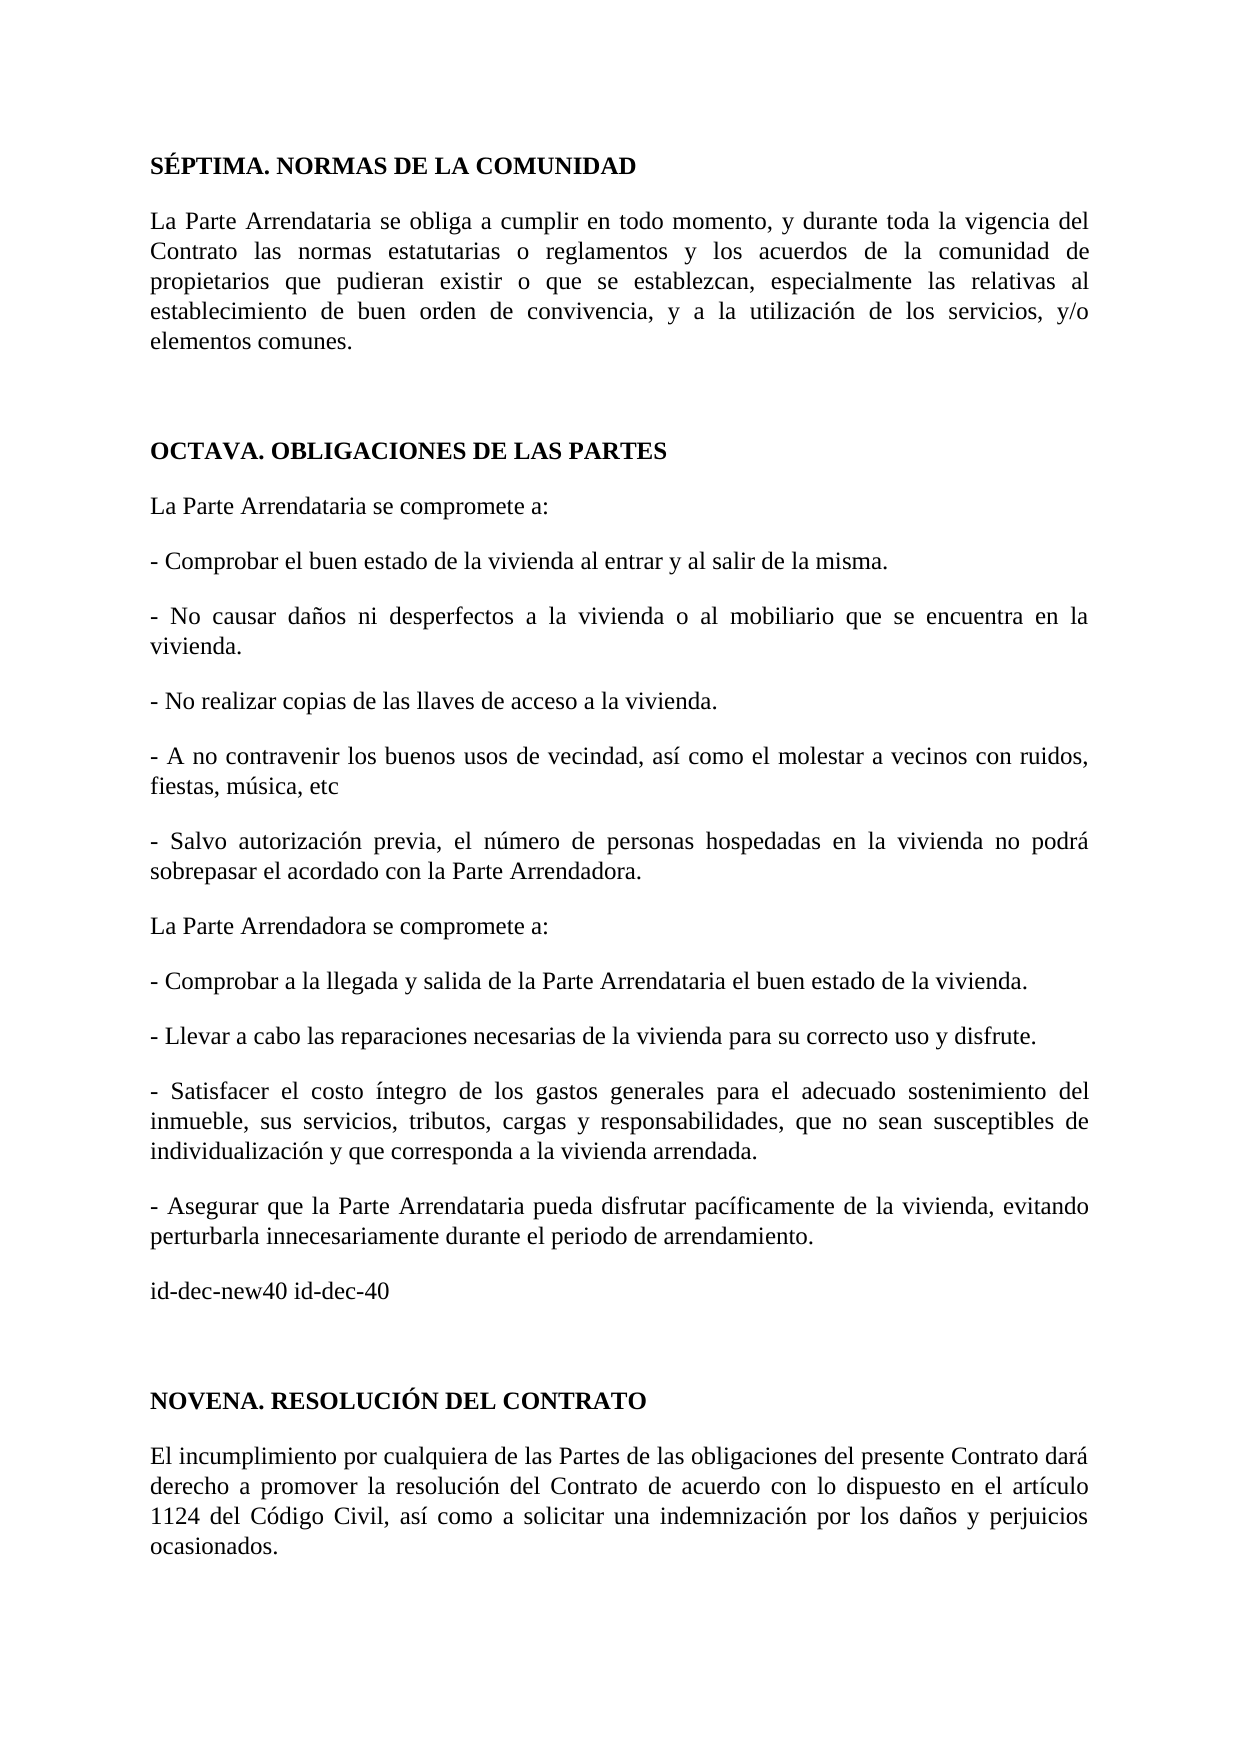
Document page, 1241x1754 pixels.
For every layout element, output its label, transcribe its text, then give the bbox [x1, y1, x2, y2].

text - Comprobar a la llegada y salida de la Parte Arrendataria el buen estado de la vivienda. [150, 965, 1090, 995]
text - Comprobar el buen estado de la vivienda al entrar y al salir de la misma. [150, 545, 1090, 575]
text - A no contravenir los buenos usos de vecindad, así como el molestar a vecinos con ruidos, fiestas, música, etc [150, 740, 1090, 800]
text - Llevar a cabo las reparaciones necesarias de la vivienda para su correcto uso y disfrute. [150, 1020, 1090, 1050]
text - No realizar copias de las llaves de acceso a la vivienda. [150, 685, 1090, 715]
text - Satisfacer el costo íntegro de los gastos generales para el adecuado sostenimiento del inmueble, sus servicios, tributos, cargas y responsabilidades, que no sean susceptibles de individualización y que corresponda a la vivienda arrendada. [150, 1075, 1090, 1165]
text - No causar daños ni desperfectos a la vivienda o al mobiliario que se encuentra en la vivienda. [150, 600, 1090, 660]
text La Parte Arrendataria se obliga a cumplir en todo momento, y durante toda la vigencia del Contrato las normas estatutarias o reglamentos y los acuerdos de la comunidad de propietarios que pudieran existir o que se establezcan, especialmente las relativas al establecimiento de buen orden de convivencia, y a la utilización de los servicios, y/o elementos comunes. [150, 205, 1090, 355]
text NOVENA. RESOLUCIÓN DEL CONTRATO [150, 1385, 1090, 1415]
text id-dec-new40 id-dec-40 [150, 1275, 1090, 1305]
text - Asegurar que la Parte Arrendataria pueda disfrutar pacíficamente de la vivienda, evitando perturbarla innecesariamente durante el periodo de arrendamiento. [150, 1190, 1090, 1250]
text La Parte Arrendataria se compromete a: [150, 490, 1090, 520]
text El incumplimiento por cualquiera de las Partes de las obligaciones del presente Contrato dará derecho a promover la resolución del Contrato de acuerdo con lo dispuesto en el artículo 1124 del Código Civil, así como a solicitar una indemnización por los daños y perjuicios ocasionados. [150, 1440, 1090, 1560]
text OCTAVA. OBLIGACIONES DE LAS PARTES [150, 435, 1090, 465]
text La Parte Arrendadora se compromete a: [150, 910, 1090, 940]
text SÉPTIMA. NORMAS DE LA COMUNIDAD [150, 150, 1090, 180]
text - Salvo autorización previa, el número de personas hospedadas en la vivienda no podrá sobrepasar el acordado con la Parte Arrendadora. [150, 825, 1090, 885]
